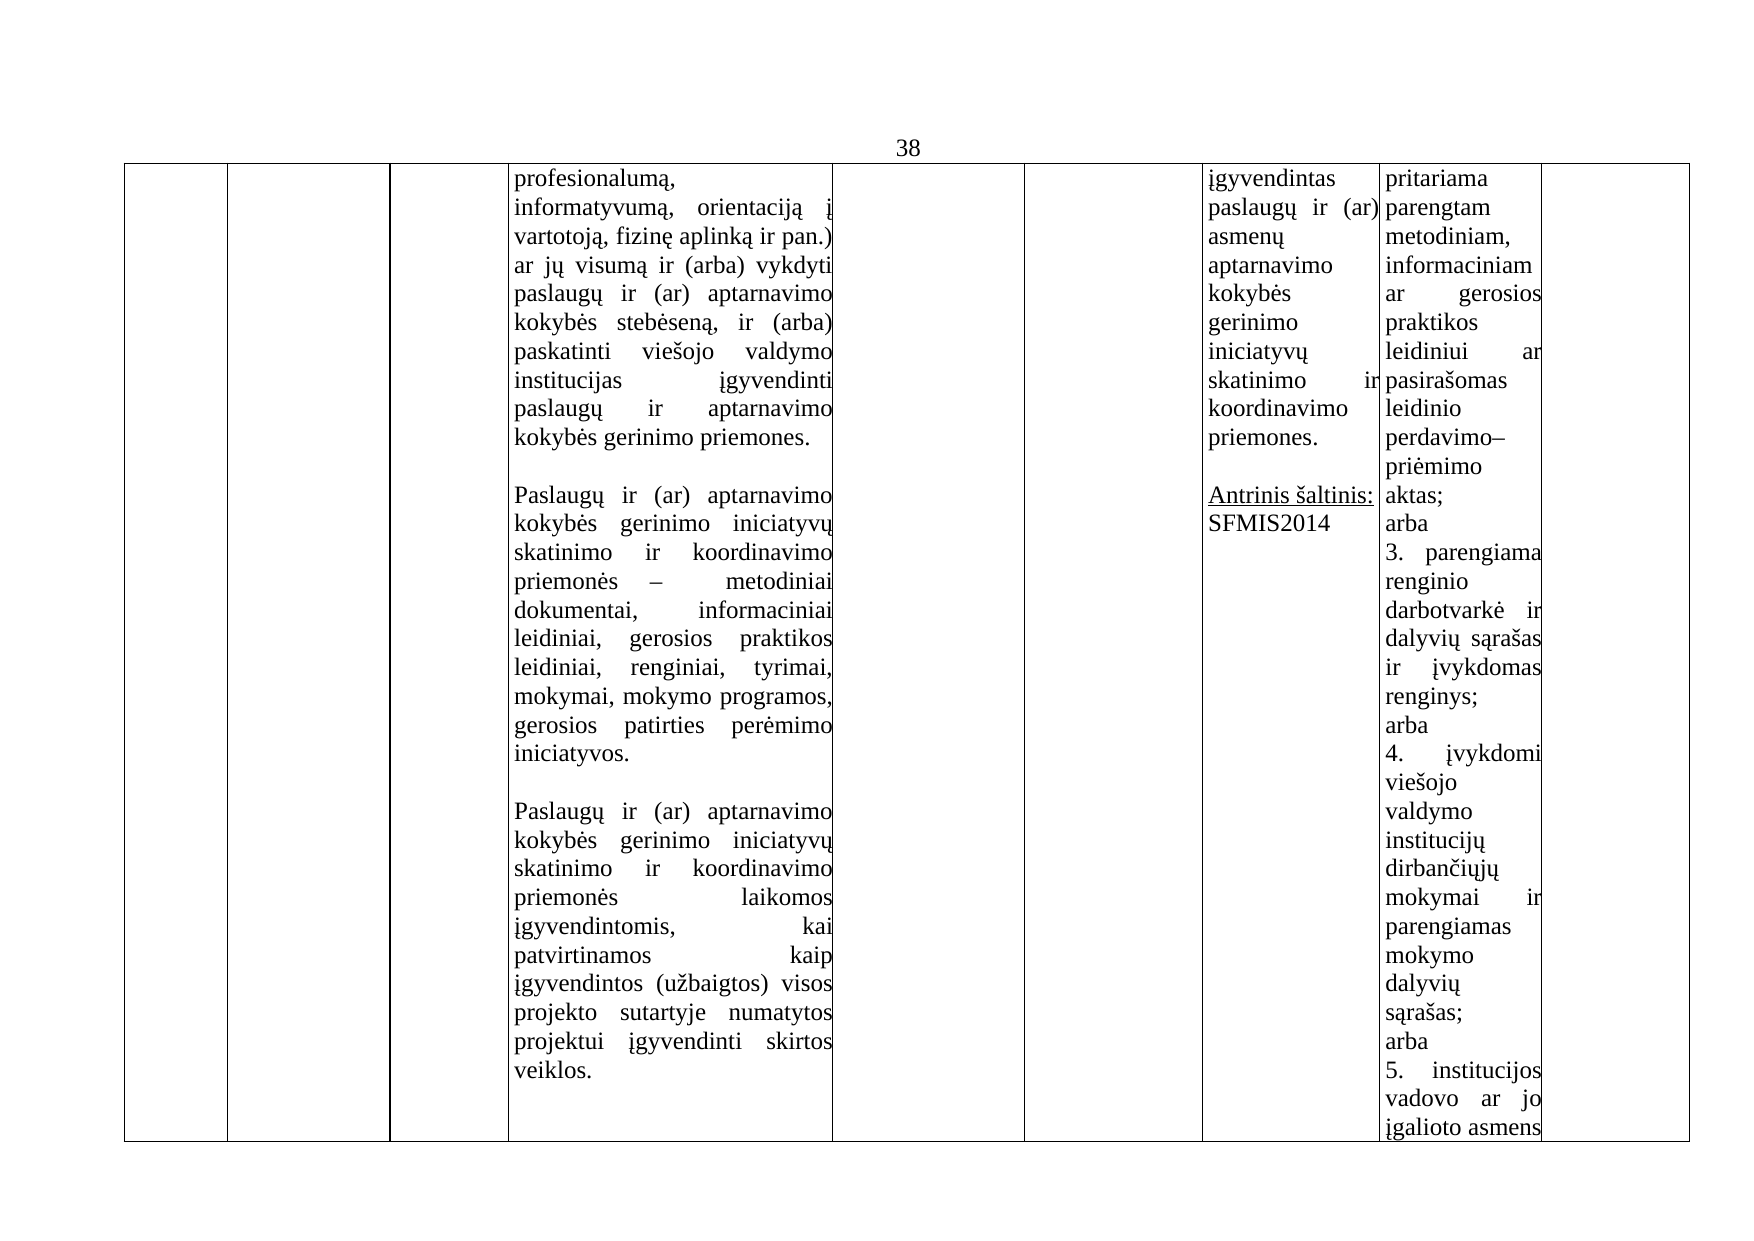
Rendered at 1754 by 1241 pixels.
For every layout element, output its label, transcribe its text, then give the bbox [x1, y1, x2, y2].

table_cell [228, 164, 389, 1141]
table_cell pritariama parengtam metodiniam, informaciniam ar gerosios praktikos leidiniui ar pasirašomas leidinio perdavimo– priėmimo aktas; arba 3. parengiama renginio darbotvarkė ir dalyvių sąrašas ir įvykdomas renginys; arba 4. įvykdomi viešojo valdymo institucijų dirbančiųjų mokymai ir parengiamas mokymo dalyvių sąrašas; arba 5. institucijos vadovo ar jo įgalioto asmens [1380, 164, 1541, 1141]
table_cell įgyvendintas paslaugų ir (ar) asmenų aptarnavimo kokybės gerinimo iniciatyvų skatinimo ir koordinavimo priemones. Antrinis šaltinis: SFMIS2014 [1203, 164, 1379, 1141]
table_cell [833, 164, 1024, 1141]
table_cell [1542, 164, 1689, 1141]
table_cell [125, 164, 227, 1141]
table_cell [391, 164, 508, 1141]
table_cell [1025, 164, 1202, 1141]
table_cell profesionalumą, informatyvumą, orientaciją į vartotoją, fizinę aplinką ir pan.) ar jų visumą ir (arba) vykdyti paslaugų ir (ar) aptarnavimo kokybės stebėseną, ir (arba) paskatinti viešojo valdymo institucijas įgyvendinti paslaugų ir aptarnavimo kokybės gerinimo priemones. Paslaugų ir (ar) aptarnavimo kokybės gerinimo iniciatyvų skatinimo ir koordinavimo priemonės – metodiniai dokumentai, informaciniai leidiniai, gerosios praktikos leidiniai, renginiai, tyrimai, mokymai, mokymo programos, gerosios patirties perėmimo iniciatyvos. Paslaugų ir (ar) aptarnavimo kokybės gerinimo iniciatyvų skatinimo ir koordinavimo priemonės laikomos įgyvendintomis, kai patvirtinamos kaip įgyvendintos (užbaigtos) visos projekto sutartyje numatytos projektui įgyvendinti skirtos veiklos. [509, 164, 832, 1141]
